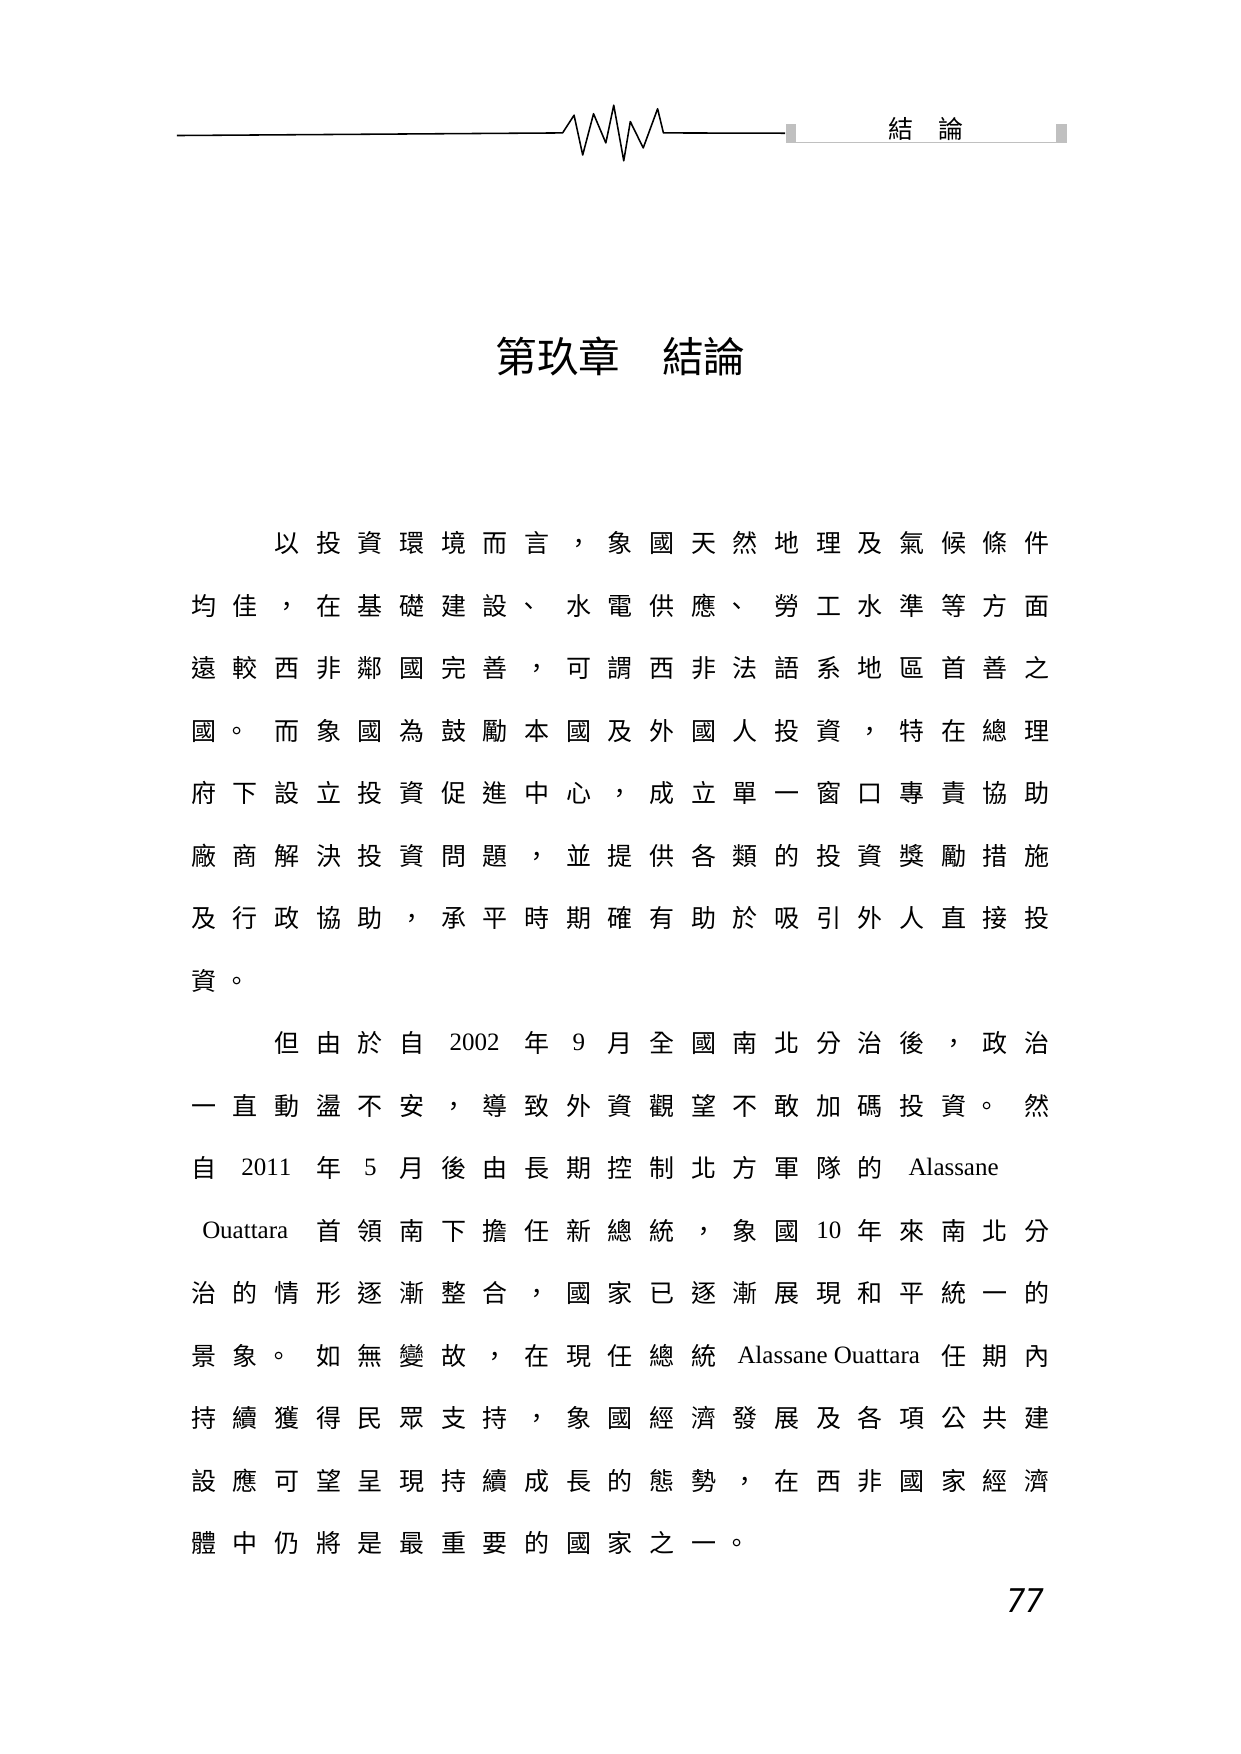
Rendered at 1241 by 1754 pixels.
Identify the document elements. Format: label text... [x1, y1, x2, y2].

text 以投資環境而言，象國天然地理及氣候條件均佳，在基礎建設、水電供應、勞工水準等方面遠較西非鄰國完善，可謂西非法語系地區首善之國。而象國為鼓勵本國及外國人投資，特在總理府下設立投資促進中心，成立單一窗口專責協助廠商解決投資問題，並提供各類的投資獎勵措施及行政協助，承平時期確有助於吸引外人直接投資。 [183, 500, 1058, 1000]
text 第玖章 結論 [183, 313, 1058, 375]
text 但由於自2002年9月全國南北分治後，政治一直動盪不安，導致外資觀望不敢加碼投資。然自2011年5月後由長期控制北方軍隊的Alassane Ouattara首領南下擔任新總統，象國10年來南北分治的情形逐漸整合，國家已逐漸展現和平統一的景象。如無變故，在現任總統Alassane Ouattara任期內持續獲得民眾支持，象國經濟發展及各項公共建設應可望呈現持續成長的態勢，在西非國家經濟體中仍將是最重要的國家之一。 [183, 1000, 1058, 1563]
